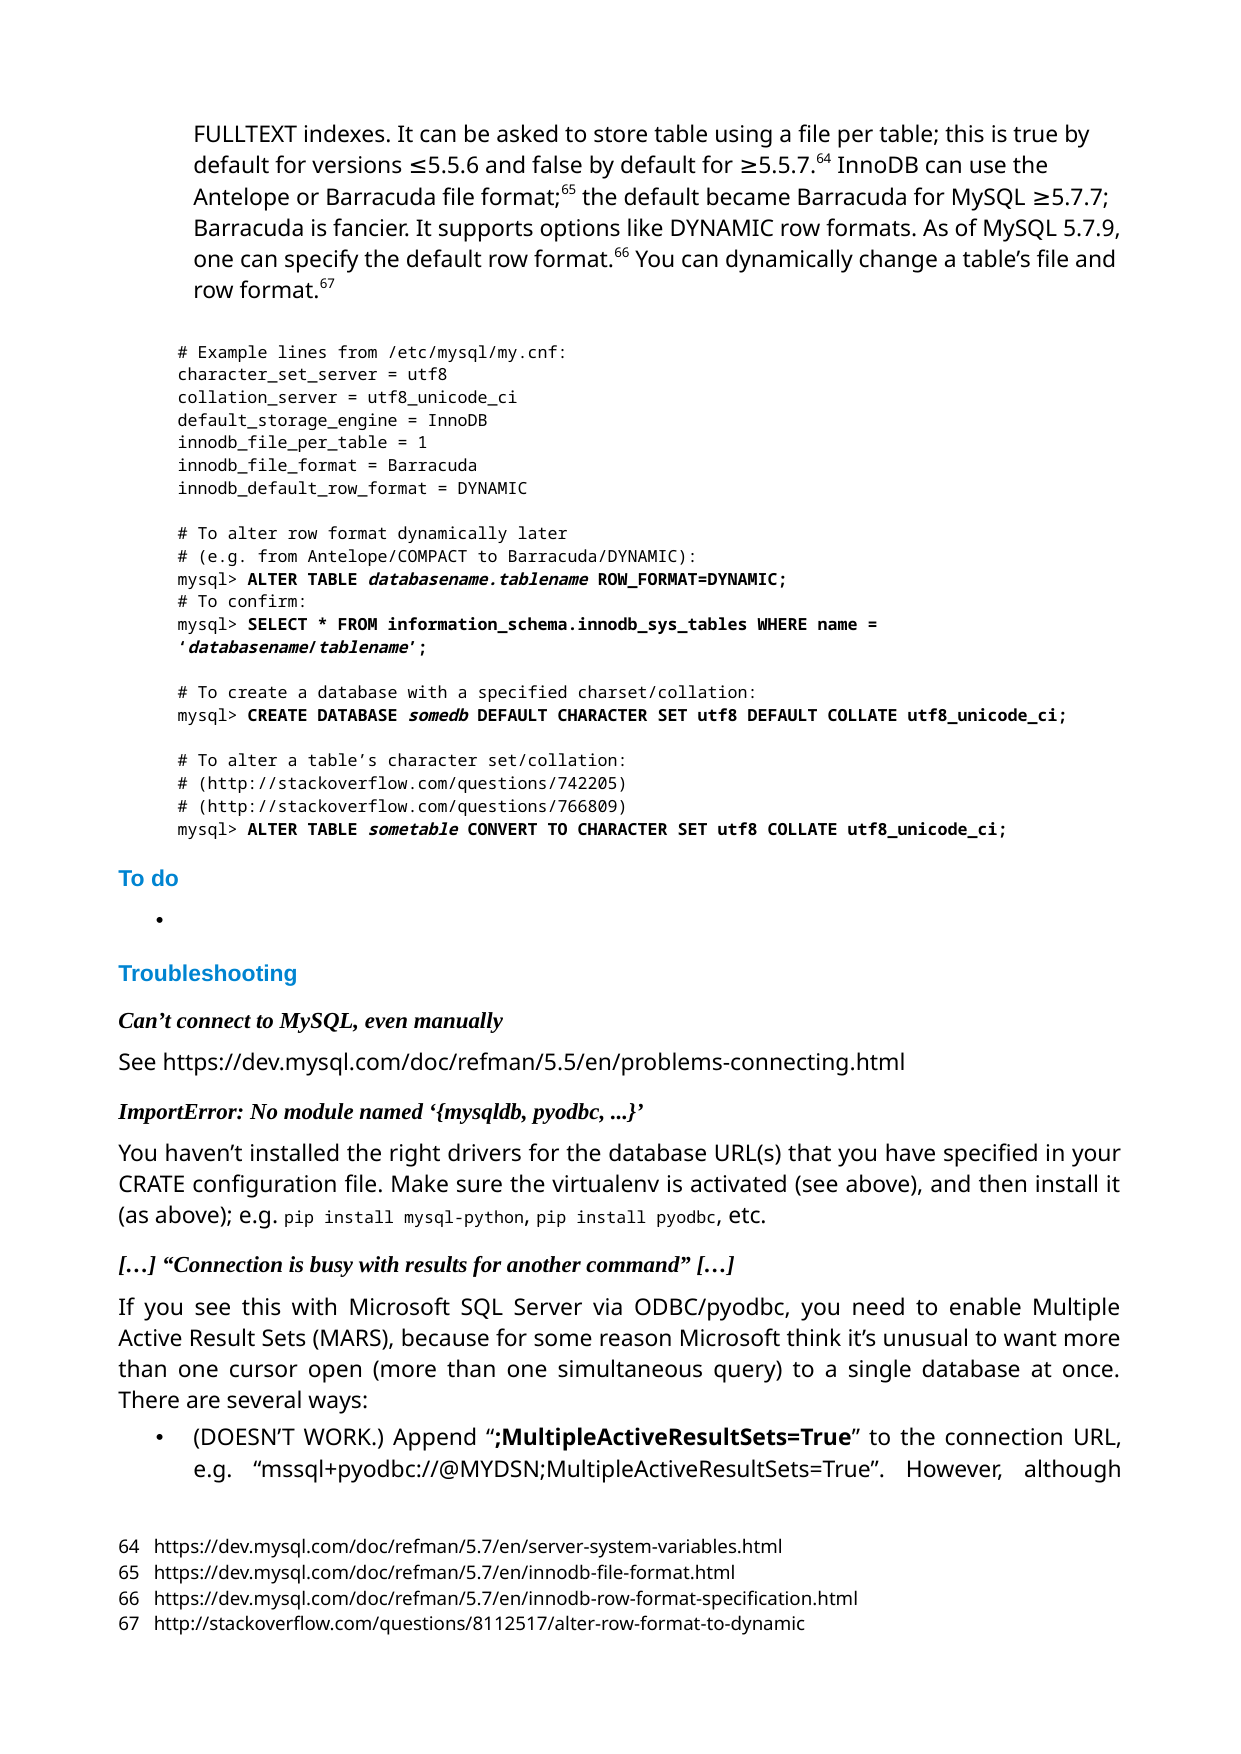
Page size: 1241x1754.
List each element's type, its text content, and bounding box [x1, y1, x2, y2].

text mysql> CREATE DATABASE somedb DEFAULT CHARACTER SET utf8 DEFAULT COLLATE utf8_unicode_ci; [177, 704, 1122, 726]
text # Example lines from /etc/mysql/my.cnf: [177, 340, 1122, 363]
text # To confirm: [177, 590, 1122, 613]
text If you see this with Microsoft SQL Server via ODBC/pyodbc, you need to enable Multiple Active Result Sets (MARS), because for some reason Microsoft think it’s unusual to want more than one cursor open (more than one simultaneous query) to a single database at once. There are several ways: [118, 1290, 1122, 1415]
subtitle Can’t connect to MySQL, even manually [118, 1007, 1122, 1033]
text # (e.g. from Antelope/COMPACT to Barracuda/DYNAMIC): [177, 545, 1122, 567]
text # To alter a table’s character set/collation: [177, 749, 1122, 772]
text innodb_file_per_table = 1 [177, 431, 1122, 454]
list FULLTEXT indexes. It can be asked to store table using a file per table; this is true by default for versions ≤5.5.6 and false by default for ≥5.5.7. InnoDB can use the Antelope or Barracuda file format; the default became Barracuda for MySQL ≥5.7.7; Barracuda is fancier. It supports options like DYNAMIC row formats. As of MySQL 5.7.9, one can specify the default row format. You can dynamically change a table’s file and row format. [156, 118, 1122, 306]
subtitle ImportError: No module named ‘{mysqldb, pyodbc, ...}’ [118, 1098, 1122, 1124]
subtitle To do [118, 865, 1122, 891]
text See https://dev.mysql.com/doc/refman/5.5/en/problems-connecting.html [118, 1046, 1122, 1077]
text # To alter row format dynamically later [177, 522, 1122, 545]
text # (http://stackoverflow.com/questions/742205) [177, 772, 1122, 794]
text # To create a database with a specified charset/collation: [177, 681, 1122, 704]
list https://dev.mysql.com/doc/refman/5.7/en/server-system-variables.html [118, 1534, 1122, 1559]
text mysql> ALTER TABLE databasename.tablename ROW_FORMAT=DYNAMIC; [177, 567, 1122, 590]
text collation_server = utf8_unicode_ci [177, 386, 1122, 408]
text innodb_file_format = Barracuda [177, 454, 1122, 477]
subtitle Troubleshooting [118, 960, 1122, 986]
list https://dev.mysql.com/doc/refman/5.7/en/innodb-file-format.html [118, 1559, 1122, 1585]
text default_storage_engine = InnoDB [177, 408, 1122, 431]
text mysql> ALTER TABLE sometable CONVERT TO CHARACTER SET utf8 COLLATE utf8_unicode_ci; [177, 817, 1122, 840]
text mysql> SELECT * FROM information_schema.innodb_sys_tables WHERE name = ‘databasename/tablename’; [177, 613, 1122, 658]
subtitle […] “Connection is busy with results for another command” […] [118, 1252, 1122, 1278]
text character_set_server = utf8 [177, 363, 1122, 386]
list http://stackoverflow.com/questions/8112517/alter-row-format-to-dynamic [118, 1610, 1122, 1636]
list (DOESN’T WORK.) Append “;MultipleActiveResultSets=True” to the connection URL, e.g. “mssql+pyodbc://@MYDSN;MultipleActiveResultSets=True”. However, although [156, 1421, 1122, 1484]
list https://dev.mysql.com/doc/refman/5.7/en/innodb-row-format-specification.html [118, 1585, 1122, 1610]
text You haven’t installed the right drivers for the database URL(s) that you have specified in your CRATE configuration file. Make sure the virtualenv is activated (see above), and then install it (as above); e.g. pip install mysql-python, pip install pyodbc, etc. [118, 1137, 1122, 1231]
text innodb_default_row_format = DYNAMIC [177, 477, 1122, 499]
text # (http://stackoverflow.com/questions/766809) [177, 794, 1122, 817]
